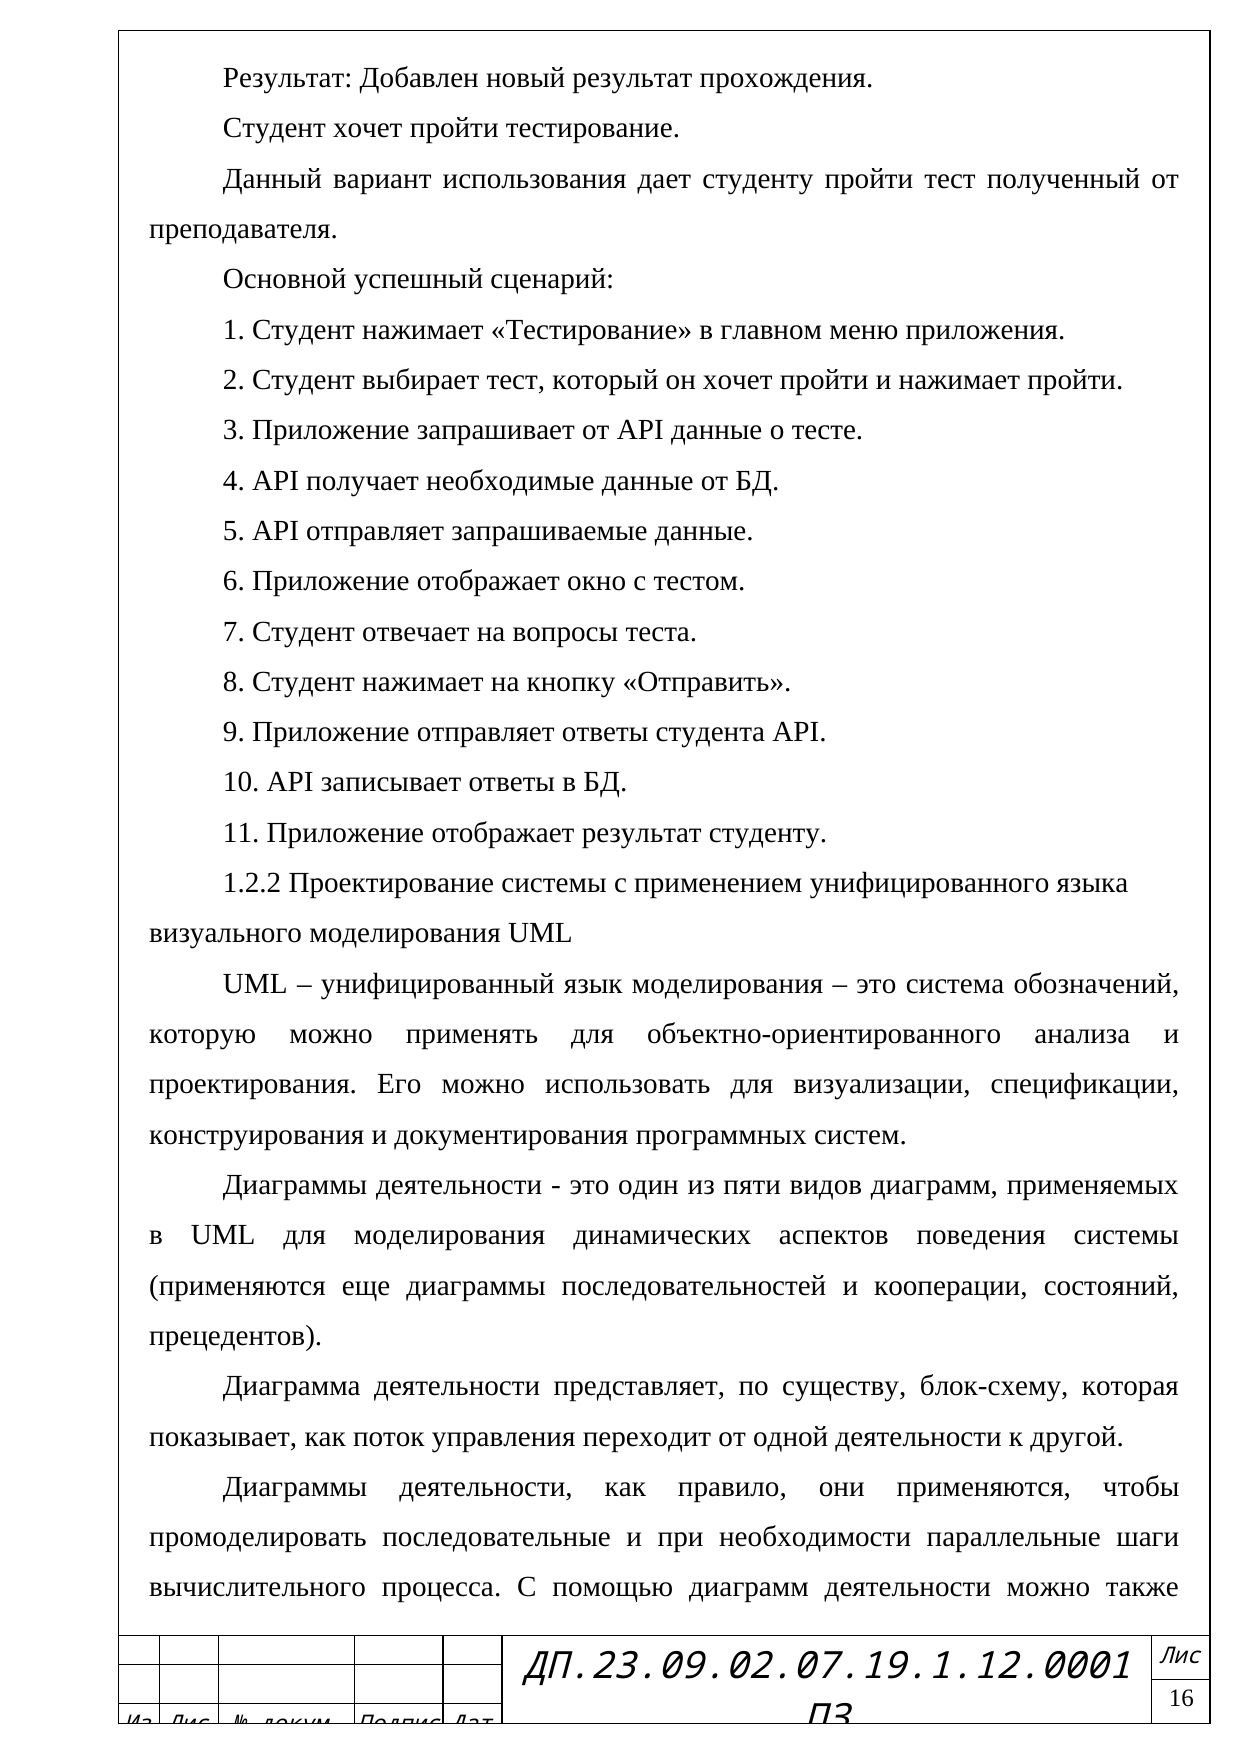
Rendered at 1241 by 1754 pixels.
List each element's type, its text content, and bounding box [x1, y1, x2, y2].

list Приложение отображает окно с тестом. [149, 563, 1180, 597]
text Диаграмма деятельности представляет, по существу, блок-схему, которая показывает, как поток управления переходит от одной деятельности к другой. [149, 1368, 1180, 1452]
text Данный вариант использования дает студенту пройти тест полученный от преподавателя. [149, 161, 1180, 245]
list Студент нажимает «Тестирование» в главном меню приложения. [149, 312, 1180, 345]
text Результат: Добавлен новый результат прохождения. [149, 60, 1180, 94]
list API записывает ответы в БД. [149, 764, 1180, 798]
text Диаграммы деятельности - это один из пяти видов диаграмм, применяемых в UML для моделирования динамических аспектов поведения системы (применяются еще диаграммы последовательностей и кооперации, состояний, прецедентов). [149, 1167, 1180, 1352]
list API получает необходимые данные от БД. [149, 463, 1180, 496]
subtitle 1.2.2 Проектирование системы с применением унифицированного языка визуального моделирования UML [149, 865, 1180, 949]
list Студент нажимает на кнопку «Отправить». [149, 664, 1180, 697]
list Приложение запрашивает от API данные о тесте. [149, 412, 1180, 446]
text Основной успешный сценарий: [149, 261, 1180, 295]
text Диаграммы деятельности, как правило, они применяются, чтобы промоделировать последовательные и при необходимости параллельные шаги вычислительного процесса. С помощью диаграмм деятельности можно также [149, 1469, 1180, 1603]
text UML – унифицированный язык моделирования – это система обозначений, которую можно применять для объектно-ориентированного анализа и проектирования. Его можно использовать для визуализации, спецификации, конструирования и документирования программных систем. [149, 966, 1180, 1150]
text Студент хочет пройти тестирование. [149, 111, 1180, 144]
list Приложение отправляет ответы студента API. [149, 714, 1180, 748]
list API отправляет запрашиваемые данные. [149, 513, 1180, 547]
list Студент выбирает тест, который он хочет пройти и нажимает пройти. [149, 362, 1180, 396]
list Студент отвечает на вопросы теста. [149, 614, 1180, 647]
list Приложение отображает результат студенту. [149, 815, 1180, 848]
